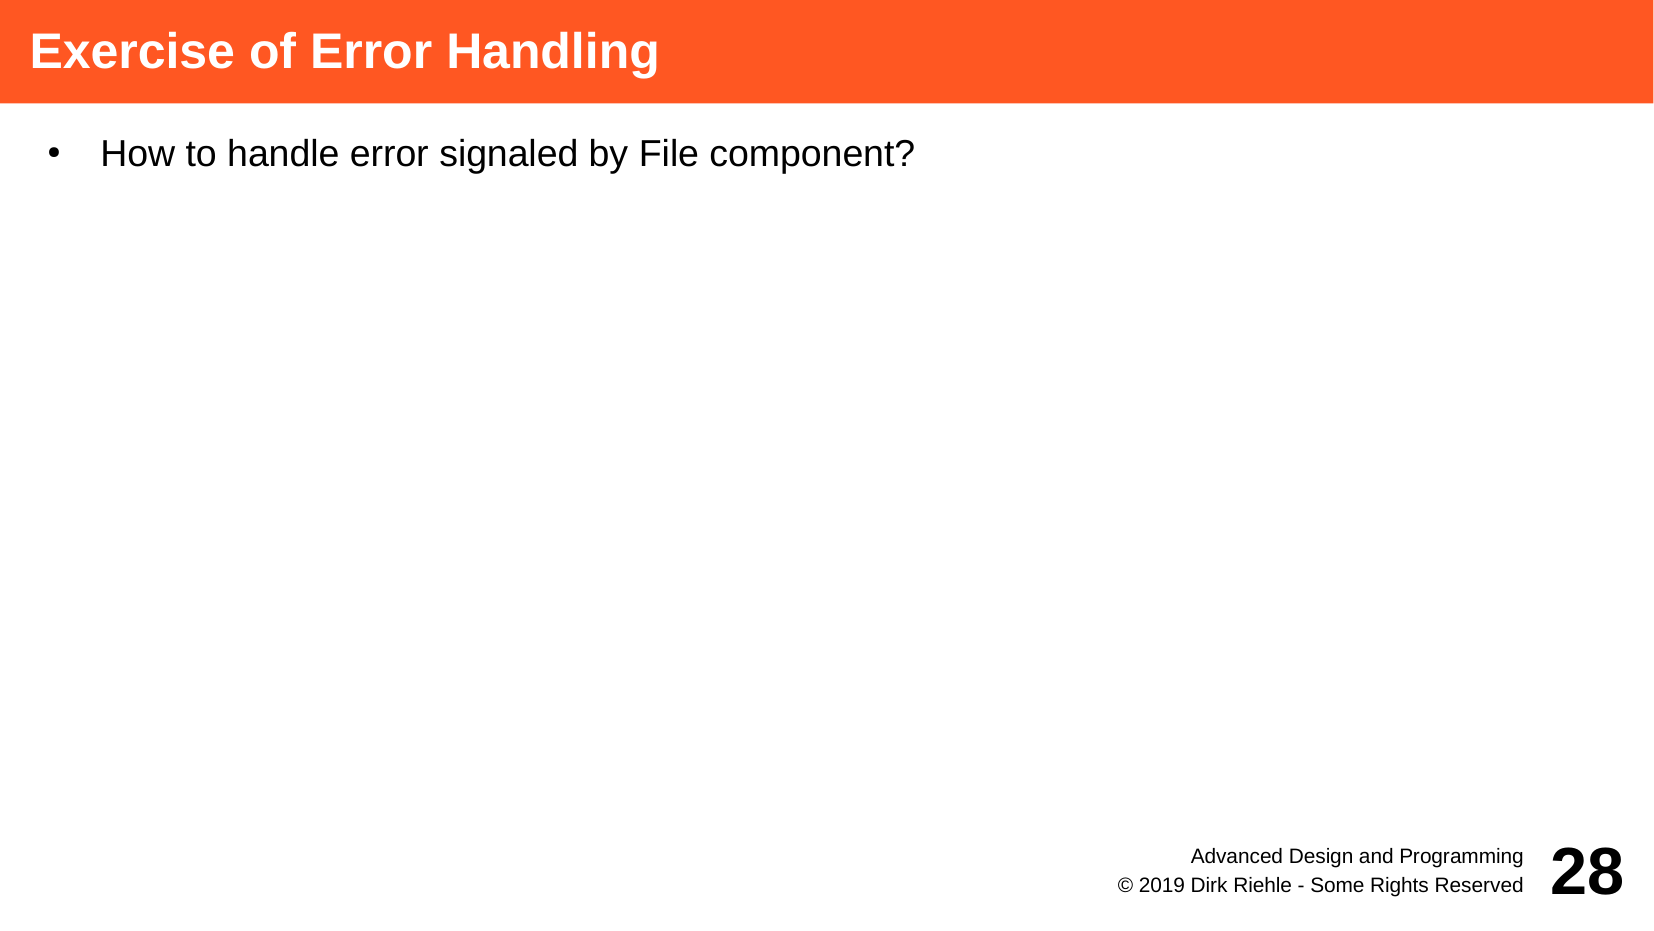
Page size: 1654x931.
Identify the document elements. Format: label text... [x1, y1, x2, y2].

title Exercise of Error Handling [0, 0, 1654, 104]
list How to handle error signaled by File component? [29, 132, 1625, 813]
